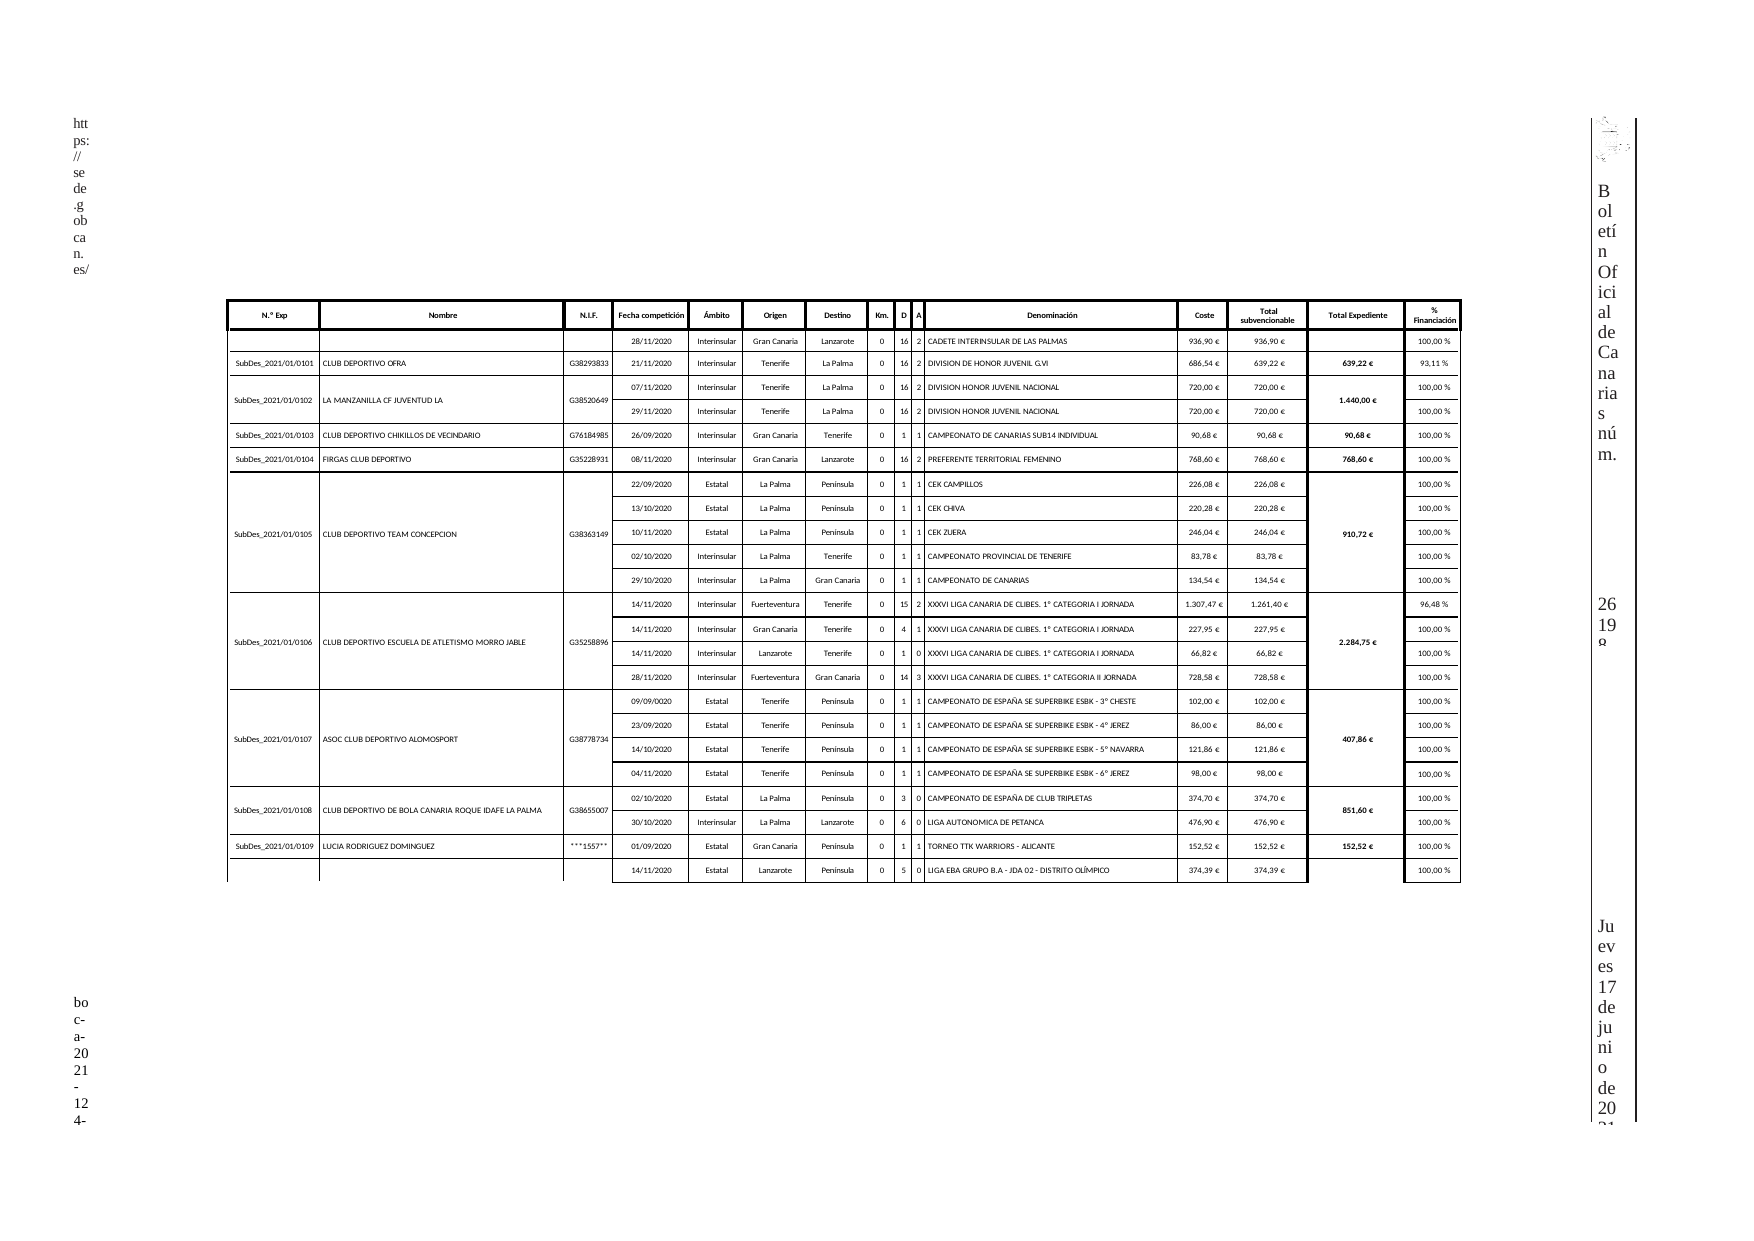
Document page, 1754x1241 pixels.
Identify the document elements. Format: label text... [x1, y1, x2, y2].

table_cell 98,00 € [1178, 763, 1227, 786]
table_cell Estatal [689, 473, 742, 496]
table_cell 0 [868, 497, 894, 520]
table_cell CLUB DEPORTIVO TEAM CONCEPCION [320, 473, 563, 592]
table_cell 90,68 € [1309, 424, 1403, 447]
table_cell 100,00 % [1406, 834, 1460, 858]
table_cell [320, 859, 564, 882]
table_cell 15 [895, 593, 911, 616]
table_cell 1 [912, 738, 924, 761]
table_cell 0 [868, 811, 894, 834]
table_cell G38778734 [564, 690, 612, 786]
table_cell G38655007 [564, 787, 612, 834]
table_cell 02/10/2020 [613, 787, 688, 810]
table_cell 2 [912, 376, 924, 399]
table_cell 100,00 % [1406, 689, 1460, 713]
table_cell 0 [912, 811, 924, 834]
table_cell 476,90 € [1178, 811, 1227, 834]
table_cell Gran Canaria [743, 618, 805, 641]
table_cell Gran Canaria [743, 448, 805, 471]
table_cell 10/11/2020 [613, 521, 688, 544]
table_cell 374,39 € [1228, 859, 1306, 882]
table_cell 2 [912, 593, 924, 616]
table_cell 1 [912, 569, 924, 592]
table_cell 100,00 % [1406, 810, 1460, 834]
table_header N.I.F. [566, 302, 611, 327]
table_cell Península [806, 521, 867, 544]
table_cell 14/11/2020 [613, 593, 688, 616]
table_cell Tenerife [806, 593, 867, 616]
table_cell 0 [868, 835, 894, 858]
table_cell 96,48 % [1406, 592, 1460, 616]
table_cell CADETE INTERINSULAR DE LAS PALMAS [925, 331, 1177, 351]
table_cell 1 [912, 690, 924, 713]
table_cell La Palma [806, 352, 867, 375]
table_cell 1 [895, 424, 911, 447]
table_cell 152,52 € [1309, 835, 1403, 858]
table_cell [1309, 859, 1403, 882]
table_cell ASOC CLUB DEPORTIVO ALOMOSPORT [320, 690, 563, 786]
table_cell Lanzarote [743, 859, 805, 882]
table_cell Interinsular [689, 352, 742, 375]
table_cell 1 [895, 497, 911, 520]
table_cell SubDes_2021/01/0104 [228, 447, 319, 471]
table_cell Tenerife [743, 763, 805, 786]
table_cell 1.440,00 € [1309, 376, 1403, 423]
table_cell LIGA AUTONOMICA DE PETANCA [925, 811, 1177, 834]
table_header Ámbito [690, 302, 741, 327]
table_cell 100,00 % [1406, 544, 1460, 568]
table_cell CLUB DEPORTIVO OFRA [320, 352, 563, 375]
table_cell 374,39 € [1178, 859, 1227, 882]
table_cell 14/11/2020 [613, 859, 688, 882]
table_header Coste [1179, 302, 1226, 327]
table_cell 83,78 € [1178, 545, 1227, 568]
table_cell DIVISION DE HONOR JUVENIL G.VI [925, 352, 1177, 375]
table_cell 1 [912, 714, 924, 737]
table_cell 1 [912, 473, 924, 496]
text Boletín Oficial de Canarias núm. 124 [1598, 181, 1618, 464]
table_cell 16 [895, 331, 911, 351]
text 26198 [1598, 594, 1618, 646]
table_cell 768,60 € [1178, 448, 1227, 471]
table_cell Interinsular [689, 642, 742, 665]
table_header Total subvencionable [1229, 302, 1306, 327]
table_cell 102,00 € [1228, 690, 1306, 713]
table_cell 0 [868, 545, 894, 568]
table_cell Tenerife [806, 618, 867, 641]
table_cell 476,90 € [1228, 811, 1306, 834]
table_header Nombre [321, 302, 562, 327]
table_cell 14 [895, 666, 911, 689]
table_cell 1.307,47 € [1178, 593, 1227, 616]
table_cell XXXVI LIGA CANARIA DE CLIBES. 1º CATEGORIA I JORNADA [925, 642, 1177, 665]
table_cell 100,00 % [1406, 520, 1460, 544]
table_cell 86,00 € [1228, 714, 1306, 737]
table_cell 100,00 % [1406, 761, 1460, 786]
table_cell Lanzarote [806, 331, 867, 351]
table_cell 0 [868, 642, 894, 665]
table_cell 13/10/2020 [613, 497, 688, 520]
table_cell 66,82 € [1178, 642, 1227, 665]
table_cell G35228931 [564, 448, 612, 471]
table_cell 0 [868, 352, 894, 375]
table_cell 0 [868, 331, 894, 351]
table_cell 100,00 % [1406, 641, 1460, 665]
table_cell 09/09/0020 [613, 690, 688, 713]
table_cell 1 [895, 835, 911, 858]
table_cell Fuerteventura [743, 593, 805, 616]
table_header D [896, 302, 910, 327]
table_cell 6 [895, 811, 911, 834]
table_cell [564, 331, 612, 351]
table_cell 02/10/2020 [613, 545, 688, 568]
table_cell 0 [868, 569, 894, 592]
table_cell 0 [912, 859, 924, 882]
table_cell 227,95 € [1228, 618, 1306, 641]
table_cell Península [806, 714, 867, 737]
table_cell DIVISION HONOR JUVENIL NACIONAL [925, 400, 1177, 423]
table_cell Estatal [689, 763, 742, 786]
table_cell 90,68 € [1228, 424, 1306, 447]
table_cell SubDes_2021/01/0106 [228, 592, 319, 689]
table_cell SubDes_2021/01/0103 [228, 423, 319, 447]
table_cell Lanzarote [806, 448, 867, 471]
table_cell 16 [895, 400, 911, 423]
text Jueves 17 de junio de 2021 [1598, 916, 1618, 1124]
table_cell Península [806, 787, 867, 810]
table_cell 07/11/2020 [613, 376, 688, 399]
table_cell Interinsular [689, 331, 742, 351]
table_cell 407,86 € [1309, 690, 1403, 786]
table_cell CAMPEONATO DE ESPAÑA SE SUPERBIKE ESBK - 5º NAVARRA [925, 738, 1177, 761]
table_cell 0 [868, 618, 894, 641]
table_cell 4 [895, 618, 911, 641]
table_cell Tenerife [806, 545, 867, 568]
table_cell DIVISION HONOR JUVENIL NACIONAL [925, 376, 1177, 399]
table_cell La Palma [743, 569, 805, 592]
table_header Km. [869, 302, 893, 327]
table_cell 66,82 € [1228, 642, 1306, 665]
table_cell 1 [895, 763, 911, 786]
table_cell CEK ZUERA [925, 521, 1177, 544]
table_cell Gran Canaria [743, 835, 805, 858]
table_cell 1 [895, 642, 911, 665]
table_cell 1 [912, 545, 924, 568]
table_cell 226,08 € [1178, 473, 1227, 496]
table_cell 0 [868, 787, 894, 810]
table_cell Gran Canaria [743, 331, 805, 351]
table_cell 100,00 % [1406, 471, 1460, 496]
table_cell 100,00 % [1406, 858, 1460, 882]
table_cell 0 [868, 690, 894, 713]
table_cell 2 [912, 400, 924, 423]
table_cell TORNEO TTK WARRIORS - ALICANTE [925, 835, 1177, 858]
table_header N.º Exp [229, 302, 318, 327]
table_cell Interinsular [689, 593, 742, 616]
table_cell Lanzarote [743, 642, 805, 665]
table_cell La Palma [743, 497, 805, 520]
table_cell Tenerife [806, 424, 867, 447]
table_cell LIGA EBA GRUPO B.A - JDA 02 - DISTRITO OLÍMPICO [925, 859, 1177, 882]
table_cell G76184985 [564, 424, 612, 447]
table_cell 1 [895, 545, 911, 568]
table_cell 1 [912, 835, 924, 858]
table_cell 102,00 € [1178, 690, 1227, 713]
text boc-a-2021-124-3071 [74, 994, 92, 1124]
table_cell 0 [868, 521, 894, 544]
table_cell LA MANZANILLA CF JUVENTUD LA [320, 376, 563, 423]
table_cell Tenerife [743, 738, 805, 761]
table_cell 5 [895, 859, 911, 882]
table_cell Estatal [689, 714, 742, 737]
table_cell 90,68 € [1178, 424, 1227, 447]
table_cell Península [806, 473, 867, 496]
table_cell 121,86 € [1228, 738, 1306, 761]
table_cell 08/11/2020 [613, 448, 688, 471]
table_cell 22/09/2020 [613, 473, 688, 496]
table_header Denominación [926, 302, 1176, 327]
table_cell La Palma [806, 376, 867, 399]
table_cell 23/09/2020 [613, 714, 688, 737]
table_cell Gran Canaria [743, 424, 805, 447]
table_cell 93,11 % [1406, 351, 1460, 375]
table_cell G38520649 [564, 376, 612, 423]
table_cell 29/11/2020 [613, 400, 688, 423]
table_cell 1 [912, 521, 924, 544]
table_cell 14/11/2020 [613, 642, 688, 665]
table_cell Estatal [689, 738, 742, 761]
table_cell [228, 328, 319, 351]
table_cell La Palma [743, 473, 805, 496]
table_cell 639,22 € [1309, 352, 1403, 375]
table_cell 1 [895, 738, 911, 761]
table_cell Estatal [689, 690, 742, 713]
table_cell XXXVI LIGA CANARIA DE CLIBES. 1º CATEGORIA II JORNADA [925, 666, 1177, 689]
table_cell Interinsular [689, 811, 742, 834]
table_cell Tenerife [743, 714, 805, 737]
table_cell SubDes_2021/01/0109 [228, 834, 319, 858]
table_cell 1 [912, 424, 924, 447]
table_cell Tenerife [806, 642, 867, 665]
table_cell 1 [912, 618, 924, 641]
table_cell Península [806, 763, 867, 786]
table_cell Gran Canaria [806, 666, 867, 689]
table_cell 1 [895, 690, 911, 713]
table_cell 728,58 € [1178, 666, 1227, 689]
table_header Fecha competición [614, 302, 687, 327]
table_cell 720,00 € [1178, 400, 1227, 423]
table_cell 227,95 € [1178, 618, 1227, 641]
table_cell 100,00 % [1406, 568, 1460, 592]
table_cell 3 [912, 666, 924, 689]
table_cell 936,90 € [1228, 331, 1306, 351]
table_cell CAMPEONATO DE CANARIAS SUB14 INDIVIDUAL [925, 424, 1177, 447]
table_cell La Palma [743, 787, 805, 810]
table_cell Interinsular [689, 424, 742, 447]
table_cell G35258896 [564, 593, 612, 689]
table_header % Financiación [1406, 302, 1459, 327]
table_cell CLUB DEPORTIVO CHIKILLOS DE VECINDARIO [320, 424, 563, 447]
table_cell 246,04 € [1228, 521, 1306, 544]
table_cell 21/11/2020 [613, 352, 688, 375]
table_cell 134,54 € [1178, 569, 1227, 592]
table_cell 28/11/2020 [613, 331, 688, 351]
table_cell 30/10/2020 [613, 811, 688, 834]
table_cell CLUB DEPORTIVO ESCUELA DE ATLETISMO MORRO JABLE [320, 593, 563, 689]
table_cell 220,28 € [1228, 497, 1306, 520]
table_cell La Palma [743, 811, 805, 834]
table_cell 1 [895, 569, 911, 592]
table_cell 100,00 % [1406, 616, 1460, 641]
table_cell CAMPEONATO DE CANARIAS [925, 569, 1177, 592]
table_cell SubDes_2021/01/0102 [228, 375, 319, 423]
table_cell 14/11/2020 [613, 618, 688, 641]
table_cell 0 [868, 448, 894, 471]
table_cell SubDes_2021/01/0105 [228, 471, 319, 592]
table_cell 28/11/2020 [613, 666, 688, 689]
table_cell 0 [868, 424, 894, 447]
table_cell La Palma [806, 400, 867, 423]
table_cell LUCIA RODRIGUEZ DOMINGUEZ [320, 835, 563, 858]
table_cell Tenerife [743, 690, 805, 713]
table_cell 2 [912, 331, 924, 351]
table_cell 100,00 % [1406, 328, 1460, 351]
table_cell FIRGAS CLUB DEPORTIVO [320, 448, 563, 471]
table_cell 2 [912, 448, 924, 471]
table_header A [913, 302, 923, 327]
table_cell La Palma [743, 545, 805, 568]
table_cell CAMPEONATO DE ESPAÑA SE SUPERBIKE ESBK - 3º CHESTE [925, 690, 1177, 713]
table_cell 768,60 € [1228, 448, 1306, 471]
table_cell CAMPEONATO DE ESPAÑA SE SUPERBIKE ESBK - 4º JEREZ [925, 714, 1177, 737]
table_cell XXXVI LIGA CANARIA DE CLIBES. 1º CATEGORIA I JORNADA [925, 593, 1177, 616]
table_cell 0 [868, 666, 894, 689]
table_cell 100,00 % [1406, 786, 1460, 810]
table_cell Península [806, 738, 867, 761]
table_cell 1 [912, 763, 924, 786]
table_cell CLUB DEPORTIVO DE BOLA CANARIA ROQUE IDAFE LA PALMA [320, 787, 563, 834]
table_cell Península [806, 690, 867, 713]
table_cell 0 [868, 738, 894, 761]
table_cell Lanzarote [806, 811, 867, 834]
table_cell 936,90 € [1178, 331, 1227, 351]
table_cell 851,60 € [1309, 787, 1403, 834]
table_cell 720,00 € [1228, 376, 1306, 399]
table_cell CEK CAMPILLOS [925, 473, 1177, 496]
table_header Total Expediente [1309, 302, 1403, 327]
table_cell 100,00 % [1406, 375, 1460, 399]
table_cell 0 [868, 714, 894, 737]
table_cell 14/10/2020 [613, 738, 688, 761]
table_cell SubDes_2021/01/0101 [228, 351, 319, 375]
table_cell 768,60 € [1309, 448, 1403, 471]
table_cell CAMPEONATO DE ESPAÑA DE CLUB TRIPLETAS [925, 787, 1177, 810]
table_cell Fuerteventura [743, 666, 805, 689]
table_cell Península [806, 497, 867, 520]
table_cell SubDes_2021/01/0108 [228, 786, 319, 834]
table_cell 0 [868, 473, 894, 496]
table_cell 16 [895, 448, 911, 471]
table_cell 728,58 € [1228, 666, 1306, 689]
table_cell XXXVI LIGA CANARIA DE CLIBES. 1º CATEGORIA I JORNADA [925, 618, 1177, 641]
table_cell 152,52 € [1228, 835, 1306, 858]
table_cell Estatal [689, 787, 742, 810]
table_cell 0 [868, 400, 894, 423]
table_cell 29/10/2020 [613, 569, 688, 592]
table_cell 98,00 € [1228, 763, 1306, 786]
table_cell 2 [912, 352, 924, 375]
table_cell 16 [895, 352, 911, 375]
table_cell 100,00 % [1406, 665, 1460, 689]
table_cell 100,00 % [1406, 713, 1460, 737]
table_cell 2.284,75 € [1309, 593, 1403, 689]
table_cell 26/09/2020 [613, 424, 688, 447]
table_cell 910,72 € [1309, 473, 1403, 592]
table_cell 720,00 € [1228, 400, 1306, 423]
table_cell ***1557** [564, 835, 612, 858]
table_cell 0 [868, 859, 894, 882]
table_cell G38293833 [564, 352, 612, 375]
table_cell Estatal [689, 497, 742, 520]
table_cell 01/09/2020 [613, 835, 688, 858]
table_cell Interinsular [689, 400, 742, 423]
table_cell CAMPEONATO DE ESPAÑA SE SUPERBIKE ESBK - 6º JEREZ [925, 763, 1177, 786]
table_cell CEK CHIVA [925, 497, 1177, 520]
table_cell 226,08 € [1228, 473, 1306, 496]
table_cell 639,22 € [1228, 352, 1306, 375]
table_cell Interinsular [689, 448, 742, 471]
table_cell Interinsular [689, 545, 742, 568]
table_cell Interinsular [689, 618, 742, 641]
table_header Origen [744, 302, 804, 327]
table_cell Interinsular [689, 569, 742, 592]
table_cell CAMPEONATO PROVINCIAL DE TENERIFE [925, 545, 1177, 568]
table_cell Tenerife [743, 400, 805, 423]
table_cell Península [806, 835, 867, 858]
table_cell 246,04 € [1178, 521, 1227, 544]
table_cell Interinsular [689, 376, 742, 399]
table_cell 3 [895, 787, 911, 810]
table_cell 152,52 € [1178, 835, 1227, 858]
table_cell 134,54 € [1228, 569, 1306, 592]
table_cell 100,00 % [1406, 496, 1460, 520]
table_cell 1 [895, 714, 911, 737]
table_cell 220,28 € [1178, 497, 1227, 520]
table_cell 04/11/2020 [613, 763, 688, 786]
table_cell Estatal [689, 859, 742, 882]
table_cell 0 [912, 787, 924, 810]
table_cell 83,78 € [1228, 545, 1306, 568]
table_cell 1.261,40 € [1228, 593, 1306, 616]
table_cell Gran Canaria [806, 569, 867, 592]
text https://sede.gobcan.es/boc [73, 116, 90, 273]
table_cell 0 [868, 763, 894, 786]
table_cell 720,00 € [1178, 376, 1227, 399]
table_cell 1 [895, 521, 911, 544]
table_cell 100,00 % [1406, 447, 1460, 471]
table_cell [320, 331, 563, 351]
table_cell 100,00 % [1406, 737, 1460, 761]
table_cell 0 [868, 593, 894, 616]
table_cell 1 [912, 497, 924, 520]
table_cell Estatal [689, 521, 742, 544]
table_cell PREFERENTE TERRITORIAL FEMENINO [925, 448, 1177, 471]
table_cell Tenerife [743, 352, 805, 375]
table_cell Interinsular [689, 666, 742, 689]
table_cell Tenerife [743, 376, 805, 399]
table_cell 374,70 € [1178, 787, 1227, 810]
table_cell Estatal [689, 835, 742, 858]
table_cell 0 [912, 642, 924, 665]
table_cell 16 [895, 376, 911, 399]
table_cell 1 [895, 473, 911, 496]
table_cell 86,00 € [1178, 714, 1227, 737]
table_cell [228, 858, 320, 882]
table_cell [1309, 331, 1403, 351]
table_header Destino [807, 302, 866, 327]
table_cell 100,00 % [1406, 399, 1460, 423]
table_cell 374,70 € [1228, 787, 1306, 810]
table_cell SubDes_2021/01/0107 [228, 689, 319, 786]
table_cell Península [806, 859, 867, 882]
table_cell 100,00 % [1406, 423, 1460, 447]
table_cell 686,54 € [1178, 352, 1227, 375]
table_cell [564, 859, 612, 882]
table_cell 121,86 € [1178, 738, 1227, 761]
picture [1595, 116, 1631, 162]
table_cell G38363149 [564, 473, 612, 592]
table_cell La Palma [743, 521, 805, 544]
table_cell 0 [868, 376, 894, 399]
